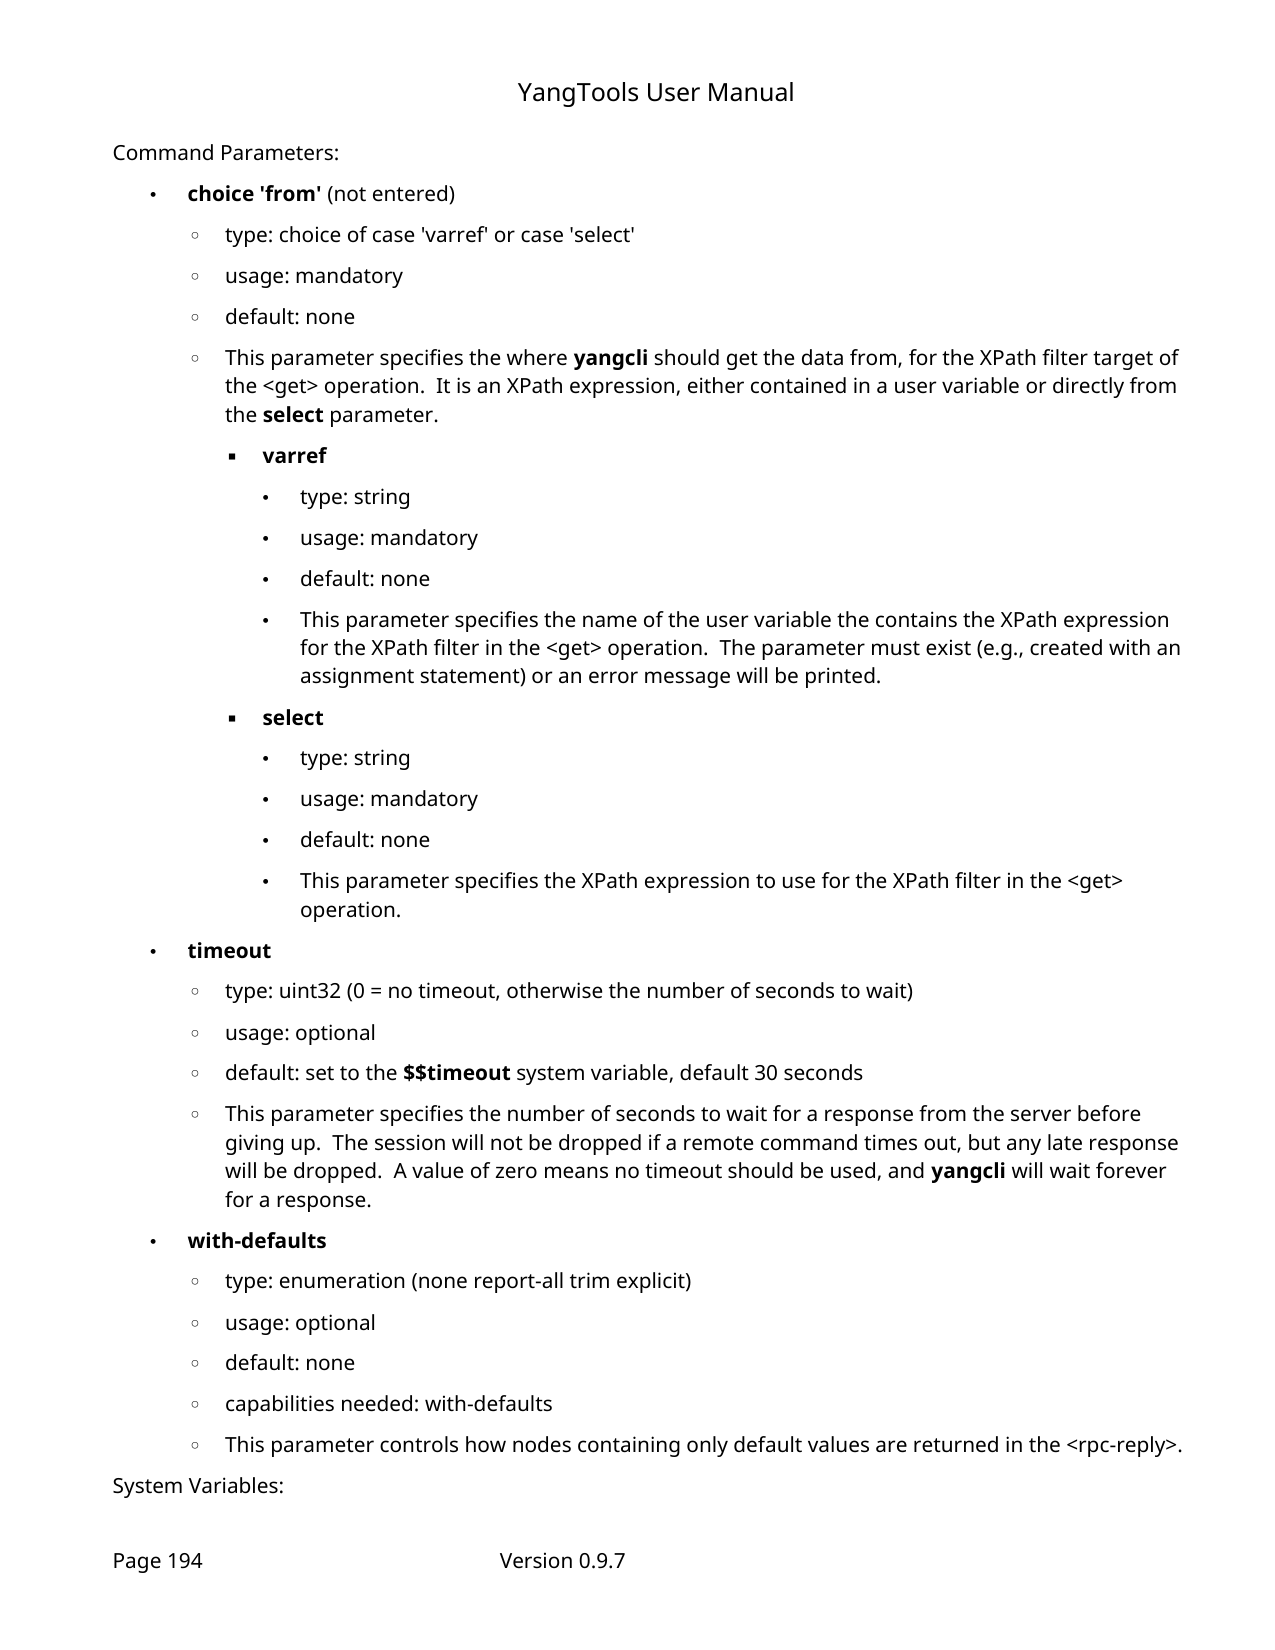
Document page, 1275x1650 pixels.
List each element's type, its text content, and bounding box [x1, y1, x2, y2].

list default: set to the $$timeout system variable, default 30 seconds [187, 1058, 1200, 1087]
list usage: mandatory [262, 784, 1200, 813]
list default: none [262, 825, 1200, 854]
list choice 'from' (not entered) [150, 179, 1200, 208]
list with-defaults [150, 1226, 1200, 1254]
list capabilities needed: with-defaults [187, 1389, 1200, 1418]
list This parameter controls how nodes containing only default values are returned in the <rpc-reply>. [187, 1430, 1200, 1459]
list timeout [150, 936, 1200, 964]
list type: choice of case 'varref' or case 'select' [187, 220, 1200, 249]
list default: none [187, 302, 1200, 331]
list This parameter specifies the name of the user variable the contains the XPath expression for the XPath filter in the <get> operation. The parameter must exist (e.g., created with an assignment statement) or an error message will be printed. [262, 605, 1200, 690]
list type: enumeration (none report-all trim explicit) [187, 1267, 1200, 1295]
list type: uint32 (0 = no timeout, otherwise the number of seconds to wait) [187, 977, 1200, 1005]
list usage: mandatory [187, 261, 1200, 290]
list default: none [262, 564, 1200, 592]
list This parameter specifies the where yangcli should get the data from, for the XPath filter target of the <get> operation. It is an XPath expression, either contained in a user variable or directly from the select parameter. [187, 343, 1200, 428]
list default: none [187, 1348, 1200, 1377]
list type: string [262, 482, 1200, 510]
list type: string [262, 743, 1200, 772]
list select [225, 703, 1200, 731]
list This parameter specifies the XPath expression to use for the XPath filter in the <get> operation. [262, 866, 1200, 923]
list usage: optional [187, 1308, 1200, 1336]
list usage: mandatory [262, 523, 1200, 551]
text Command Parameters: [112, 138, 1200, 167]
text System Variables: [112, 1471, 1200, 1500]
list usage: optional [187, 1018, 1200, 1046]
list varref [225, 441, 1200, 469]
list This parameter specifies the number of seconds to wait for a response from the server before giving up. The session will not be dropped if a remote command times out, but any late response will be dropped. A value of zero means no timeout should be used, and yangcli will wait forever for a response. [187, 1099, 1200, 1213]
